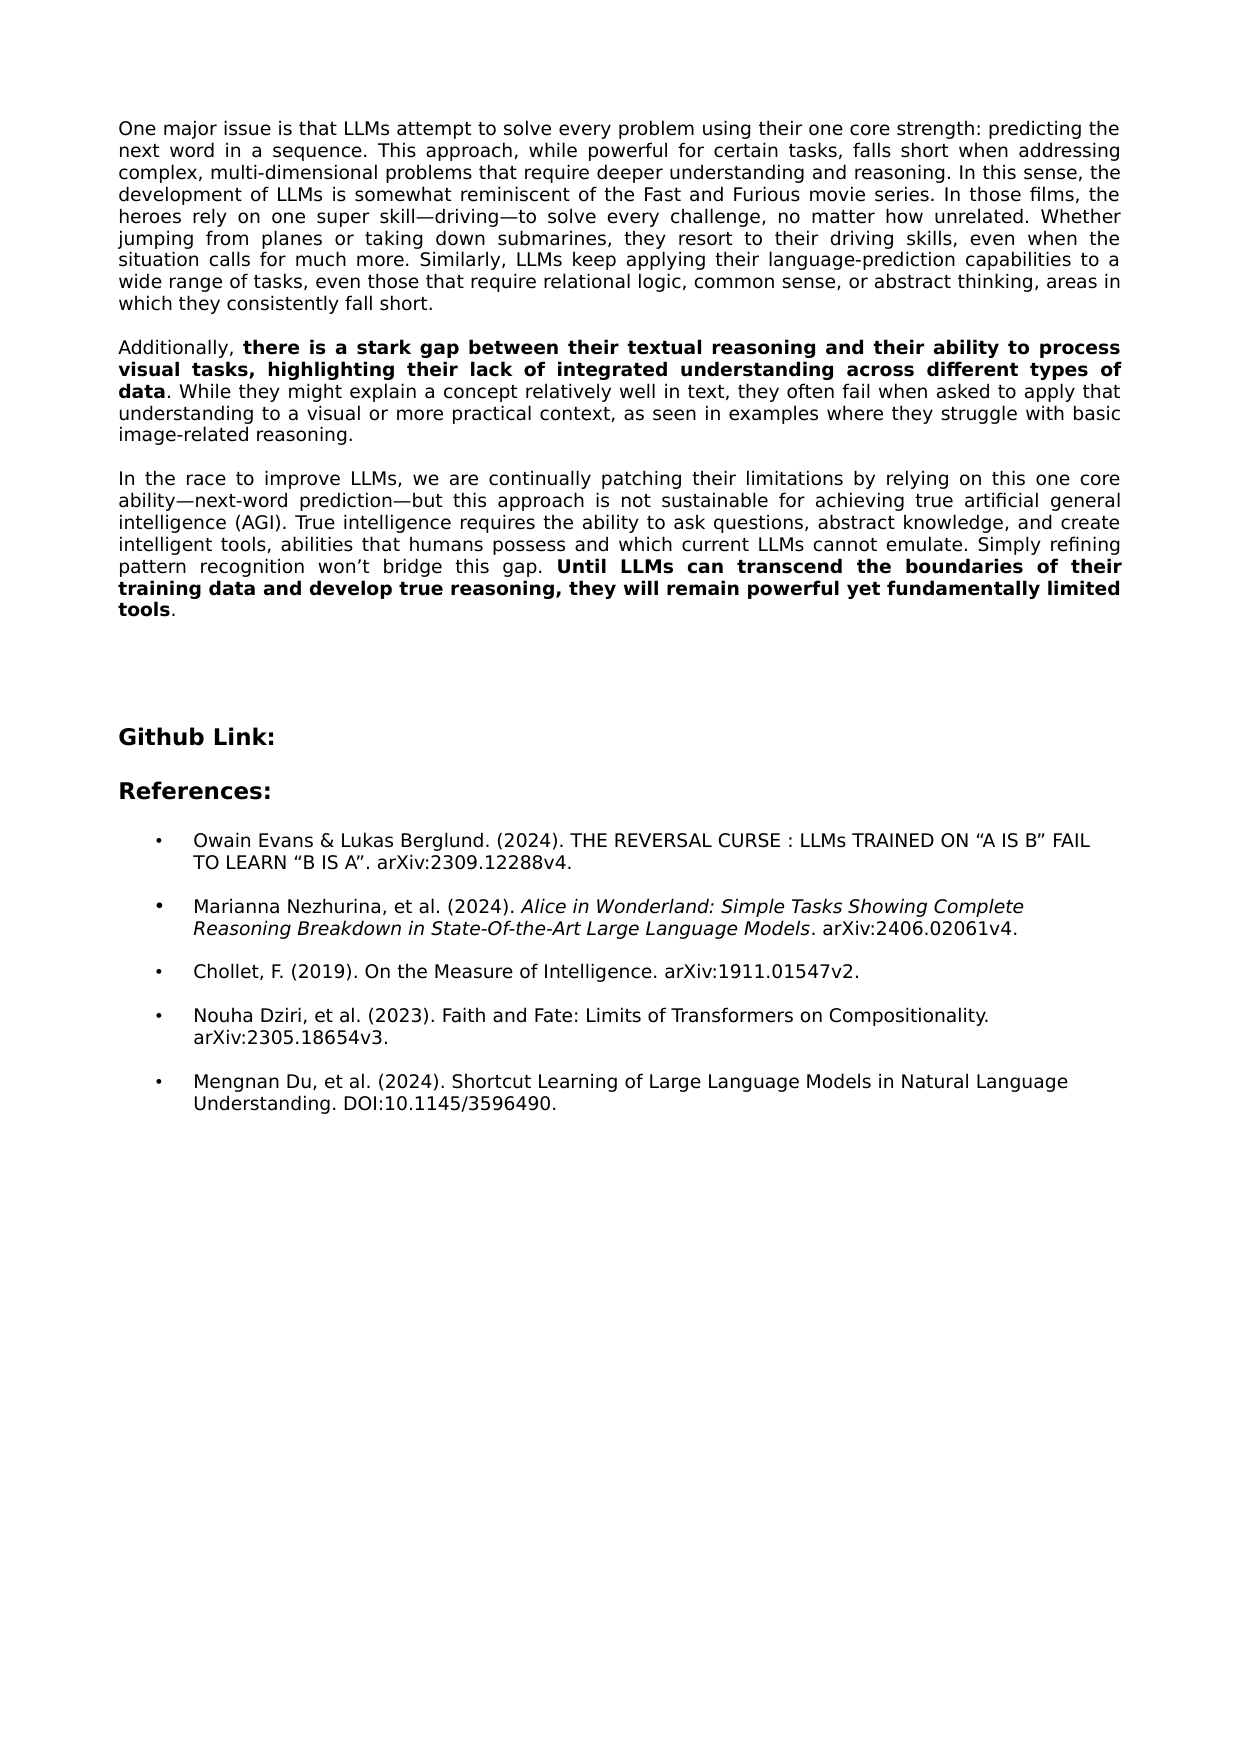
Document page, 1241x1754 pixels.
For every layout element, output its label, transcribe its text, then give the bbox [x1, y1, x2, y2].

text One major issue is that LLMs attempt to solve every problem using their one core strength: predicting the next word in a sequence. This approach, while powerful for certain tasks, falls short when addressing complex, multi-dimensional problems that require deeper understanding and reasoning. In this sense, the development of LLMs is somewhat reminiscent of the Fast and Furious movie series. In those films, the heroes rely on one super skill—driving—to solve every challenge, no matter how unrelated. Whether jumping from planes or taking down submarines, they resort to their driving skills, even when the situation calls for much more. Similarly, LLMs keep applying their language-prediction capabilities to a wide range of tasks, even those that require relational logic, common sense, or abstract thinking, areas in which they consistently fall short. [118, 118, 1122, 315]
list Nouha Dziri, et al. (2023). Faith and Fate: Limits of Transformers on Compositionality. arXiv:2305.18654v3. [156, 1005, 1122, 1049]
text Additionally, there is a stark gap between their textual reasoning and their ability to process visual tasks, highlighting their lack of integrated understanding across different types of data. While they might explain a concept relatively well in text, they often fail when asked to apply that understanding to a visual or more practical context, as seen in examples where they struggle with basic image-related reasoning. [118, 337, 1122, 446]
text In the race to improve LLMs, we are continually patching their limitations by relying on this one core ability—next-word prediction—but this approach is not sustainable for achieving true artificial general intelligence (AGI). True intelligence requires the ability to ask questions, abstract knowledge, and create intelligent tools, abilities that humans possess and which current LLMs cannot emulate. Simply refining pattern recognition won’t bridge this gap. Until LLMs can transcend the boundaries of their training data and develop true reasoning, they will remain powerful yet fundamentally limited tools. [118, 468, 1122, 621]
list Marianna Nezhurina, et al. (2024). Alice in Wonderland: Simple Tasks Showing Complete Reasoning Breakdown in State-Of-the-Art Large Language Models. arXiv:2406.02061v4. [156, 896, 1122, 939]
list Owain Evans & Lukas Berglund. (2024). THE REVERSAL CURSE : LLMs TRAINED ON “A IS B” FAIL TO LEARN “B IS A”. arXiv:2309.12288v4. [156, 830, 1122, 874]
list Chollet, F. (2019). On the Measure of Intelligence. arXiv:1911.01547v2. [156, 961, 1122, 983]
list Mengnan Du, et al. (2024). Shortcut Learning of Large Language Models in Natural Language Understanding. DOI:10.1145/3596490. [156, 1071, 1122, 1114]
text Github Link: [118, 724, 1122, 751]
text References: [118, 778, 1122, 804]
